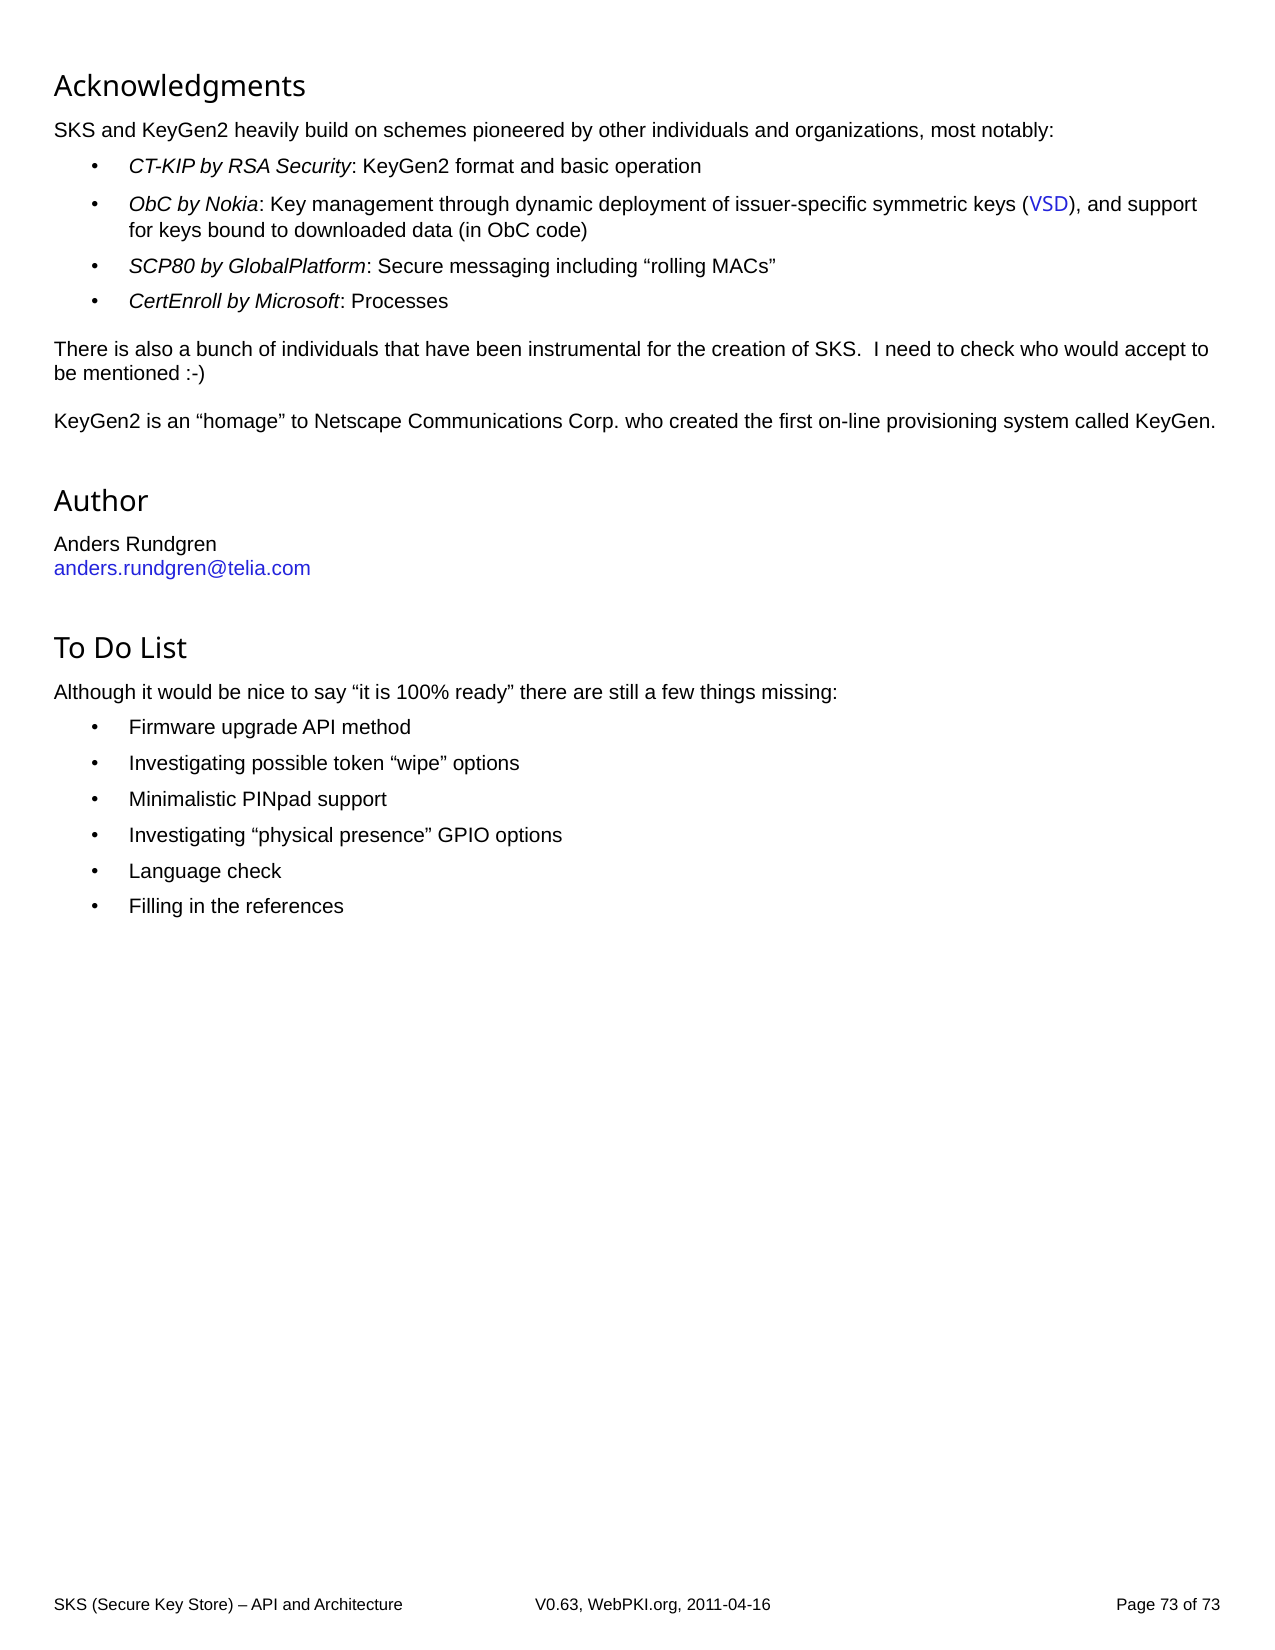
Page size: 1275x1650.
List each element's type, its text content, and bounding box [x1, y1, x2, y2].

list Language check [91, 858, 1221, 883]
list Investigating possible token “wipe” options [91, 751, 1221, 775]
list SCP80 by GlobalPlatform: Secure messaging including “rolling MACs” [91, 253, 1221, 278]
text There is also a bunch of individuals that have been instrumental for the creation of SKS. I need to check who would accept to be mentioned :-) [54, 337, 1221, 385]
subtitle Author [54, 480, 1221, 519]
list Investigating “physical presence” GPIO options [91, 823, 1221, 847]
list ObC by Nokia: Key management through dynamic deployment of issuer-specific symmetric keys (VSD), and support for keys bound to downloaded data (in ObC code) [91, 189, 1221, 242]
list CT-KIP by RSA Security: KeyGen2 format and basic operation [91, 153, 1221, 178]
subtitle Acknowledgments [54, 66, 1221, 105]
text KeyGen2 is an “homage” to Netscape Communications Corp. who created the first on-line provisioning system called KeyGen. [54, 408, 1221, 432]
text Although it would be nice to say “it is 100% ready” there are still a few things missing: [54, 679, 1221, 703]
list Firmware upgrade API method [91, 715, 1221, 739]
list CertEnroll by Microsoft: Processes [91, 289, 1221, 313]
text SKS and KeyGen2 heavily build on schemes pioneered by other individuals and organizations, most notably: [54, 118, 1221, 142]
list Minimalistic PINpad support [91, 787, 1221, 811]
list Filling in the references [91, 894, 1221, 918]
subtitle To Do List [54, 627, 1221, 667]
text Anders Rundgren anders.rundgren@telia.com [54, 532, 1221, 580]
